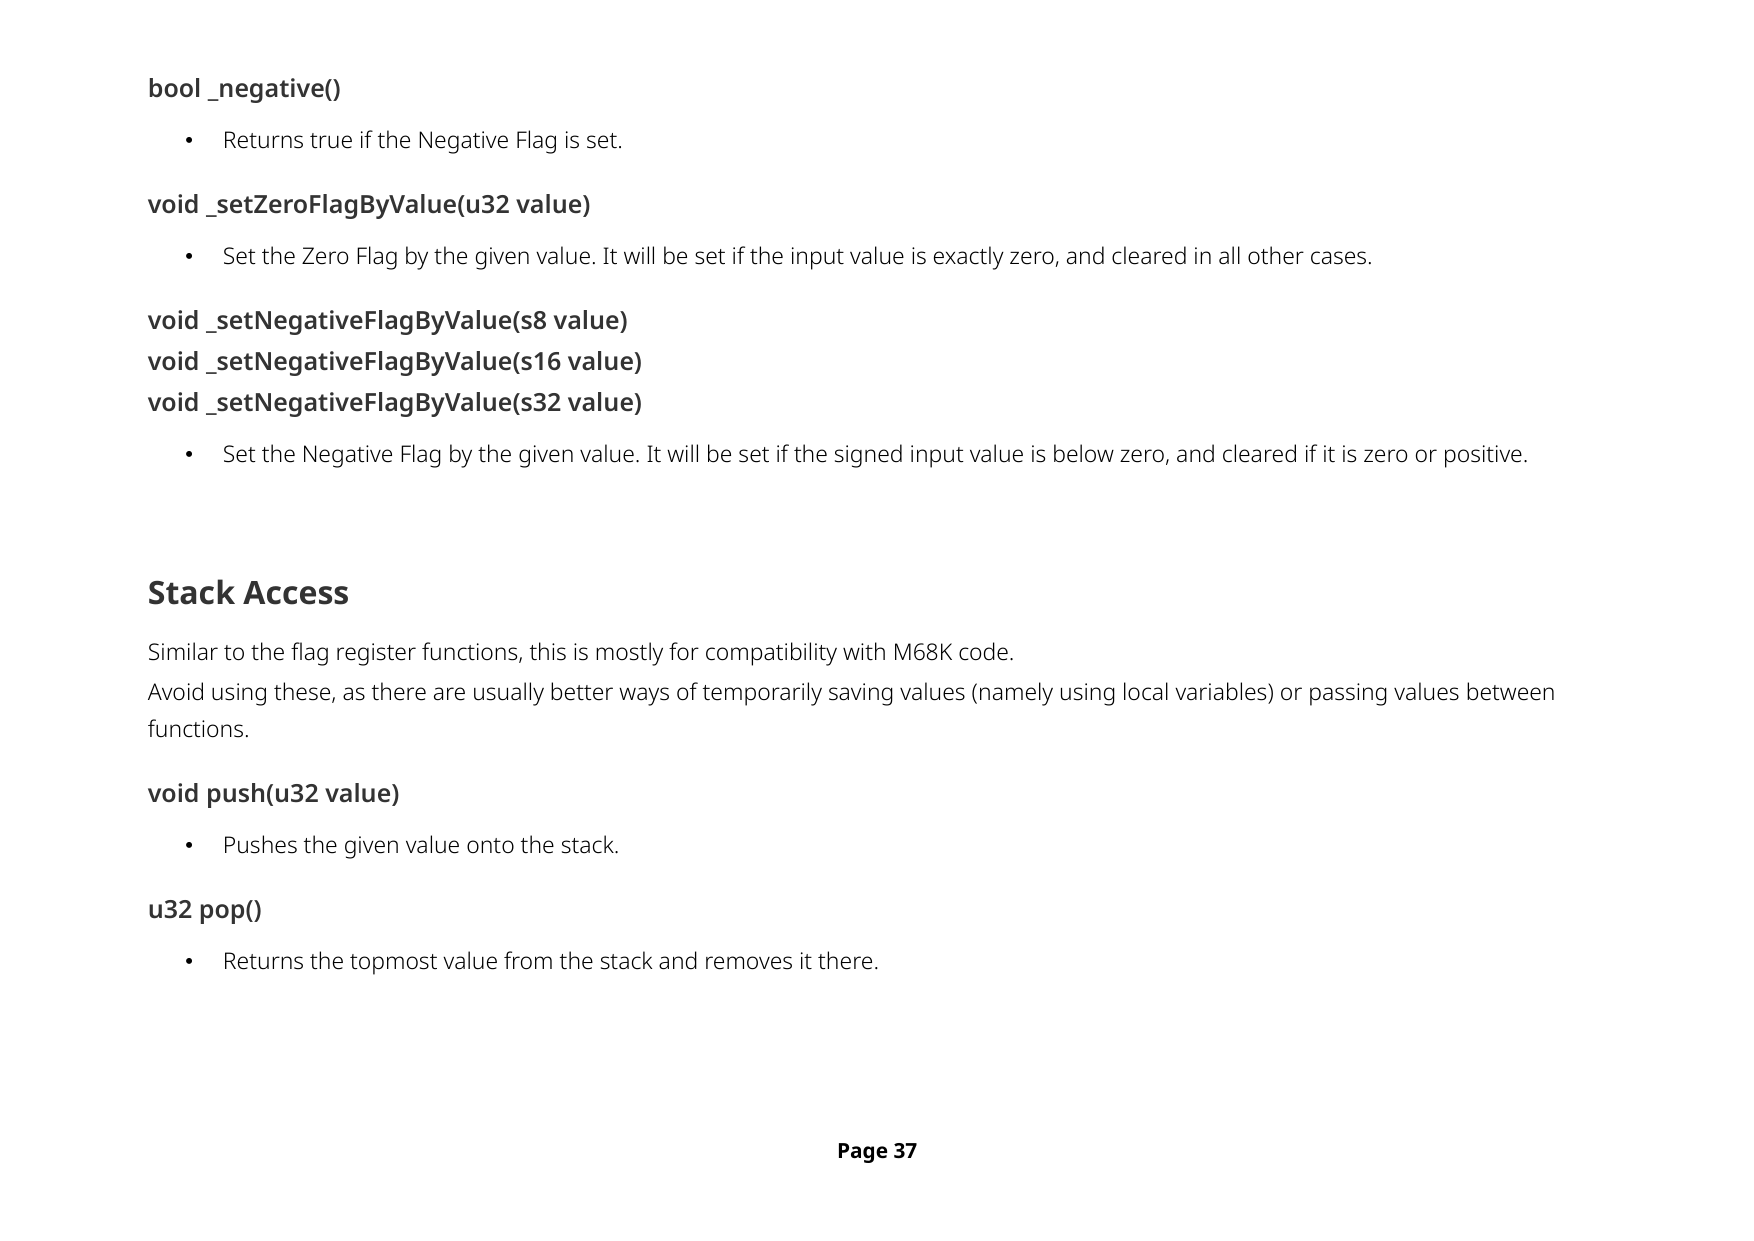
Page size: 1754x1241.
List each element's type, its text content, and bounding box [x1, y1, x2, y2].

text Similar to the flag register functions, this is mostly for compatibility with M68K code. [148, 635, 1606, 667]
list Set the Zero Flag by the given value. It will be set if the input value is exactly zero, and cleared in all other cases. [185, 240, 1606, 271]
subtitle bool _negative() [148, 71, 1606, 105]
list Returns the topmost value from the stack and removes it there. [185, 945, 1606, 976]
list Pushes the given value onto the stack. [185, 829, 1606, 860]
text Avoid using these, as there are usually better ways of temporarily saving values (namely using local variables) or passing values between functions. [148, 676, 1606, 744]
subtitle void push(u32 value) [148, 776, 1606, 810]
subtitle void _setNegativeFlagByValue(s8 value) void _setNegativeFlagByValue(s16 value) void _setNegativeFlagByValue(s32 value) [148, 302, 1606, 418]
subtitle u32 pop() [148, 892, 1606, 926]
subtitle Stack Access [148, 570, 1606, 614]
list Set the Negative Flag by the given value. It will be set if the signed input value is below zero, and cleared if it is zero or positive. [185, 437, 1606, 469]
subtitle void _setZeroFlagByValue(u32 value) [148, 187, 1606, 221]
list Returns true if the Negative Flag is set. [185, 124, 1606, 155]
